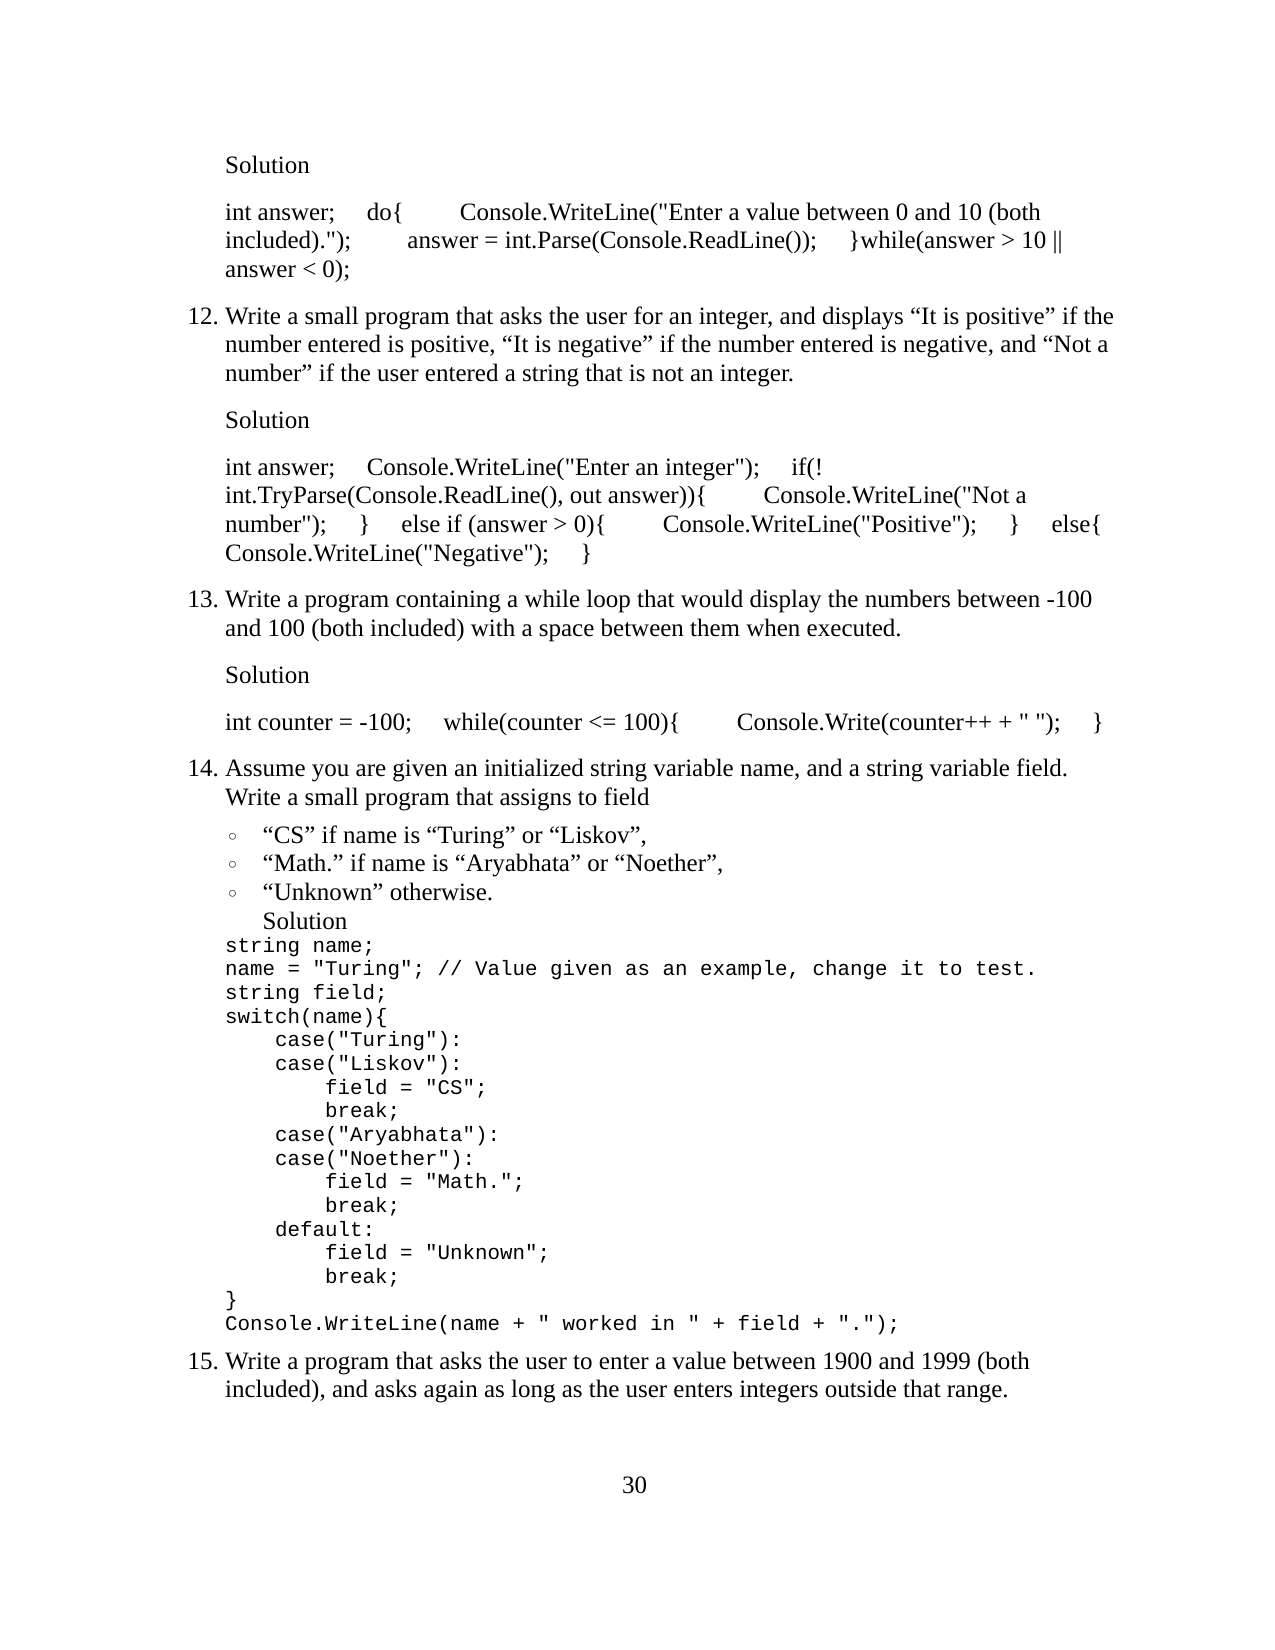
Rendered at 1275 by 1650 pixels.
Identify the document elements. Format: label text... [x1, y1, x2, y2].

list field = "Math."; [187, 1171, 1125, 1195]
list case("Liskov"): [187, 1053, 1125, 1077]
list case("Noether"): [187, 1148, 1125, 1171]
list break; [187, 1266, 1125, 1289]
list case("Turing"): [187, 1029, 1125, 1053]
list default: [187, 1218, 1125, 1242]
list Write a program that asks the user to enter a value between 1900 and 1999 (both included), and asks again as long as the user enters integers outside that range. [187, 1346, 1125, 1403]
list int counter = -100; while(counter <= 100){ Console.Write(counter++ + " "); } [187, 707, 1125, 735]
list “Unknown” otherwise. [225, 877, 1125, 906]
list Solution [187, 150, 1125, 179]
list Write a program containing a while loop that would display the numbers between -100 and 100 (both included) with a space between them when executed. [187, 584, 1125, 642]
list case("Aryabhata"): [187, 1124, 1125, 1148]
list int answer; Console.WriteLine("Enter an integer"); if(!int.TryParse(Console.ReadLine(), out answer)){ Console.WriteLine("Not a number"); } else if (answer > 0){ Console.WriteLine("Positive"); } else{ Console.WriteLine("Negative"); } [187, 452, 1125, 567]
list string name; [187, 935, 1125, 958]
list Solution [225, 906, 1125, 935]
list Solution [187, 660, 1125, 689]
list “CS” if name is “Turing” or “Liskov”, [225, 820, 1125, 848]
list field = "CS"; [187, 1077, 1125, 1100]
list Write a small program that asks the user for an integer, and displays “It is positive” if the number entered is positive, “It is negative” if the number entered is negative, and “Not a number” if the user entered a string that is not an integer. [187, 301, 1125, 387]
list name = "Turing"; // Value given as an example, change it to test. [187, 958, 1125, 982]
list Solution [187, 405, 1125, 434]
list “Math.” if name is “Aryabhata” or “Noether”, [225, 848, 1125, 877]
list Console.WriteLine(name + " worked in " + field + "."); [187, 1313, 1125, 1337]
list Assume you are given an initialized string variable name, and a string variable field. Write a small program that assigns to field [187, 753, 1125, 811]
list switch(name){ [187, 1006, 1125, 1029]
list int answer; do{ Console.WriteLine("Enter a value between 0 and 10 (both included)."); answer = int.Parse(Console.ReadLine()); }while(answer > 10 || answer < 0); [187, 197, 1125, 283]
list break; [187, 1100, 1125, 1124]
list field = "Unknown"; [187, 1242, 1125, 1266]
list break; [187, 1195, 1125, 1218]
list string field; [187, 982, 1125, 1006]
list } [187, 1289, 1125, 1313]
